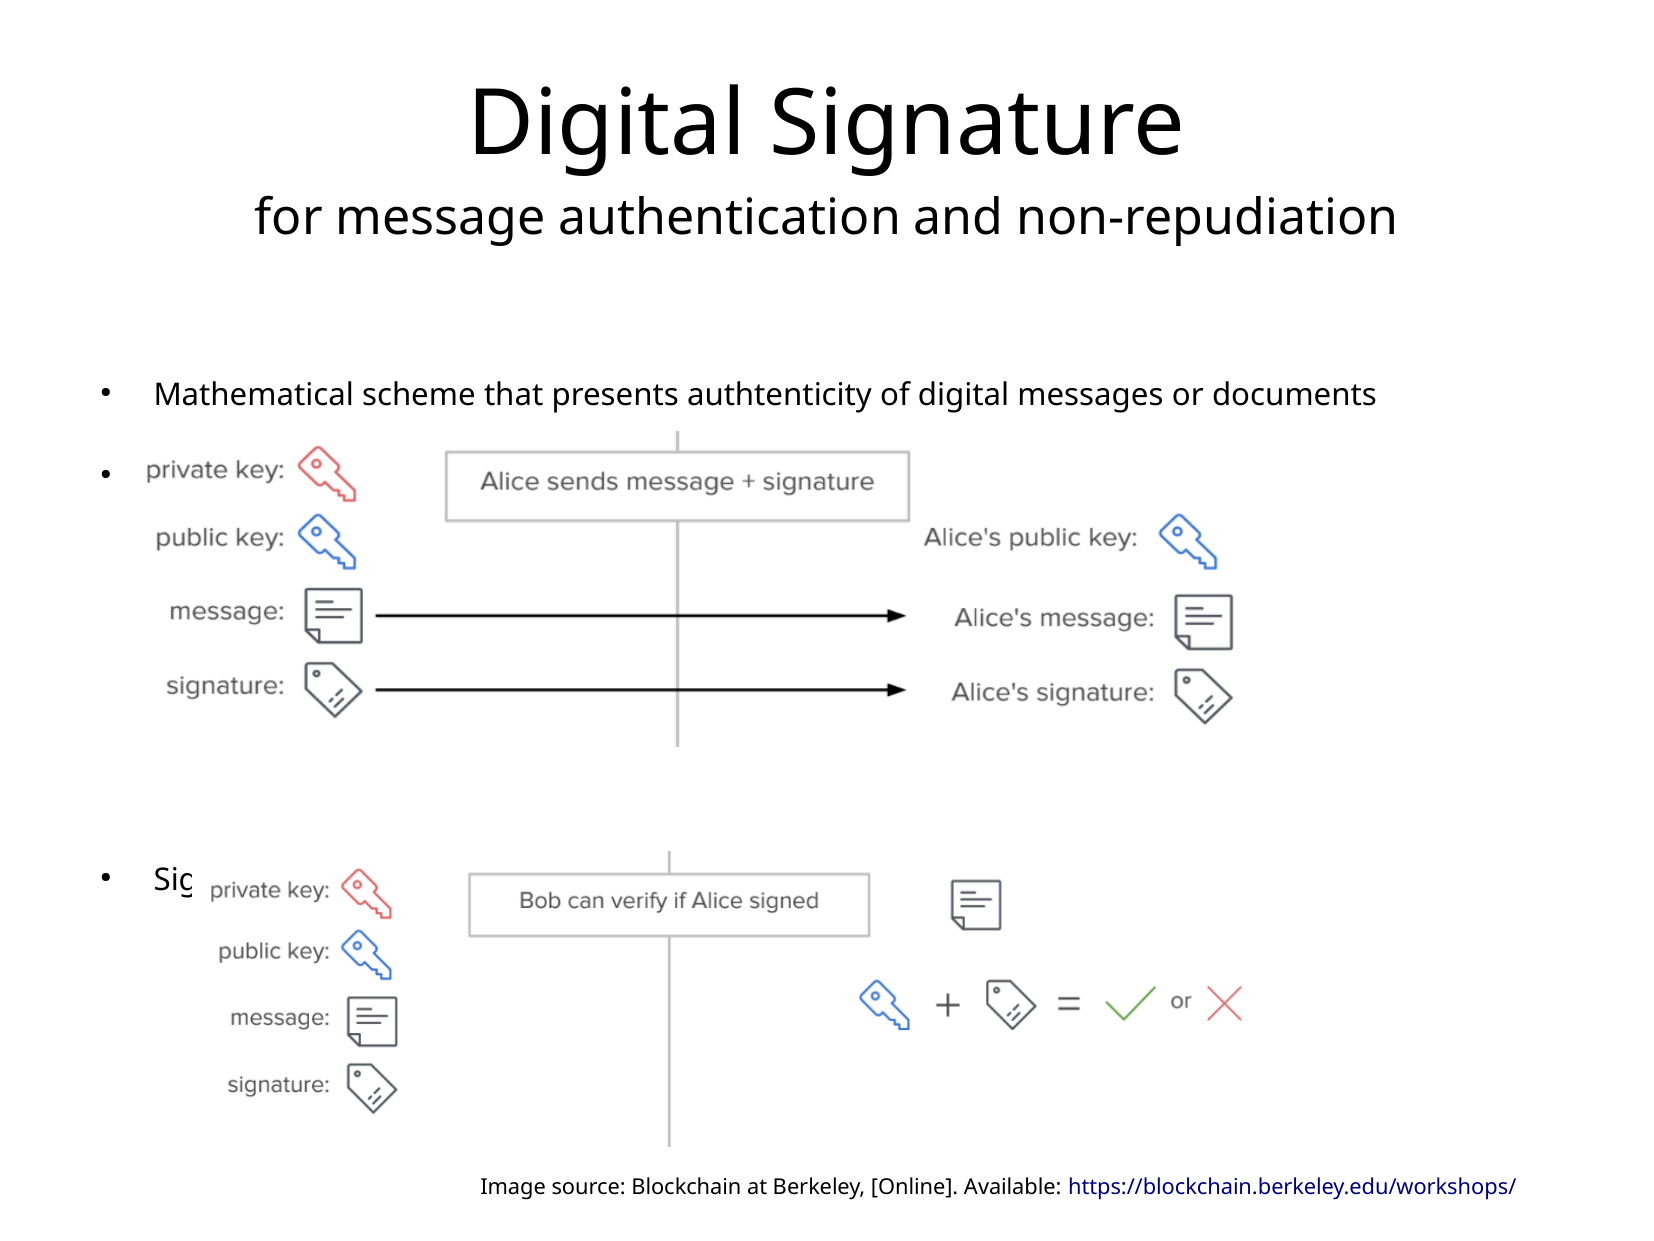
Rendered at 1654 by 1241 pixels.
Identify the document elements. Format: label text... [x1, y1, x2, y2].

picture [192, 851, 1271, 1148]
text_box Image source: Blockchain at Berkeley, [Online]. Available: https://blockchain.berkeley.edu/workshops/ [465, 1164, 1616, 1223]
title Digital Signature for message authentication and non-repudiation [82, 49, 1571, 257]
list Mathematical scheme that presents authtenticity of digital messages or documents Signature creation: Signature verification: [82, 290, 1571, 1207]
picture [131, 431, 1320, 747]
